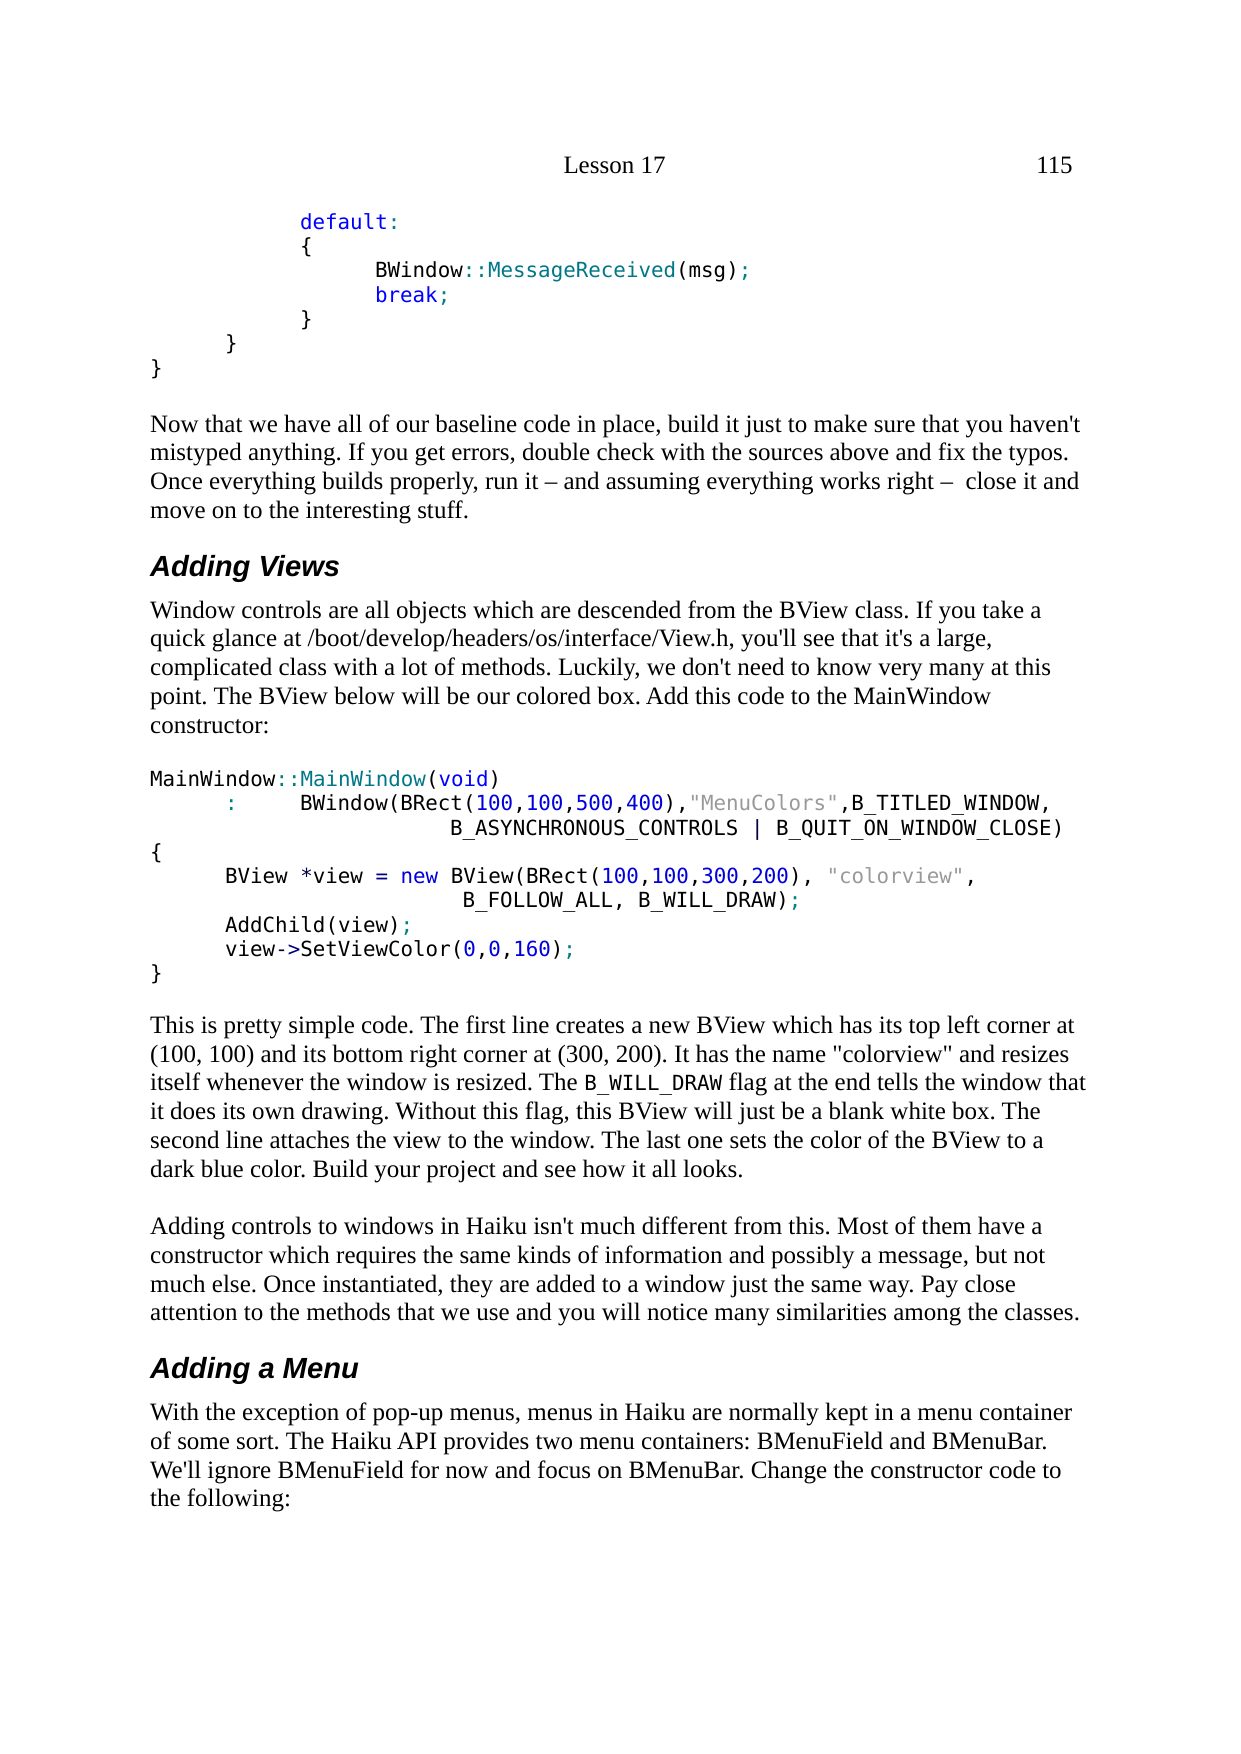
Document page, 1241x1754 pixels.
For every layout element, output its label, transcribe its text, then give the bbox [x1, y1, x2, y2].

text view->SetViewColor(0,0,160); [150, 937, 1091, 961]
text Adding controls to windows in Haiku isn't much different from this. Most of them have a constructor which requires the same kinds of information and possibly a message, but not much else. Once instantiated, they are added to a window just the same way. Pay close attention to the methods that we use and you will notice many similarities among the classes. [150, 1211, 1091, 1326]
text BView *view = new BView(BRect(100,100,300,200), "colorview", [150, 864, 1091, 888]
subtitle Adding Views [150, 549, 1091, 582]
text B_FOLLOW_ALL, B_WILL_DRAW); [150, 888, 1091, 913]
text } [150, 331, 1091, 356]
text With the exception of pop-up menus, menus in Haiku are normally kept in a menu container of some sort. The Haiku API provides two menu containers: BMenuField and BMenuBar. We'll ignore BMenuField for now and focus on BMenuBar. Change the constructor code to the following: [150, 1397, 1091, 1512]
text BWindow::MessageReceived(msg); [150, 258, 1091, 283]
text : BWindow(BRect(100,100,500,400),"MenuColors",B_TITLED_WINDOW, [150, 791, 1091, 816]
text MainWindow::MainWindow(void) [150, 767, 1091, 791]
text } [150, 307, 1091, 331]
text break; [150, 283, 1091, 307]
text { [150, 234, 1091, 258]
text Now that we have all of our baseline code in place, build it just to make sure that you haven't mistyped anything. If you get errors, double check with the sources above and fix the typos. Once everything builds properly, run it – and assuming everything works right – close it and move on to the interesting stuff. [150, 409, 1091, 524]
subtitle Adding a Menu [150, 1351, 1091, 1385]
text This is pretty simple code. The first line creates a new BView which has its top left corner at (100, 100) and its bottom right corner at (300, 200). It has the name "colorview" and resizes itself whenever the window is resized. The B_WILL_DRAW flag at the end tells the window that it does its own drawing. Without this flag, this BView will just be a blank white box. The second line attaches the view to the window. The last one sets the color of the BView to a dark blue color. Build your project and see how it all looks. [150, 1010, 1091, 1182]
text default: [150, 210, 1091, 234]
text } [150, 961, 1091, 986]
text Window controls are all objects which are descended from the BView class. If you take a quick glance at /boot/develop/headers/os/interface/View.h, you'll see that it's a large, complicated class with a lot of methods. Luckily, we don't need to know very many at this point. The BView below will be our colored box. Add this code to the MainWindow constructor: [150, 595, 1091, 738]
text } [150, 356, 1091, 380]
text { [150, 840, 1091, 864]
text AddChild(view); [150, 913, 1091, 937]
text B_ASYNCHRONOUS_CONTROLS | B_QUIT_ON_WINDOW_CLOSE) [150, 816, 1091, 840]
